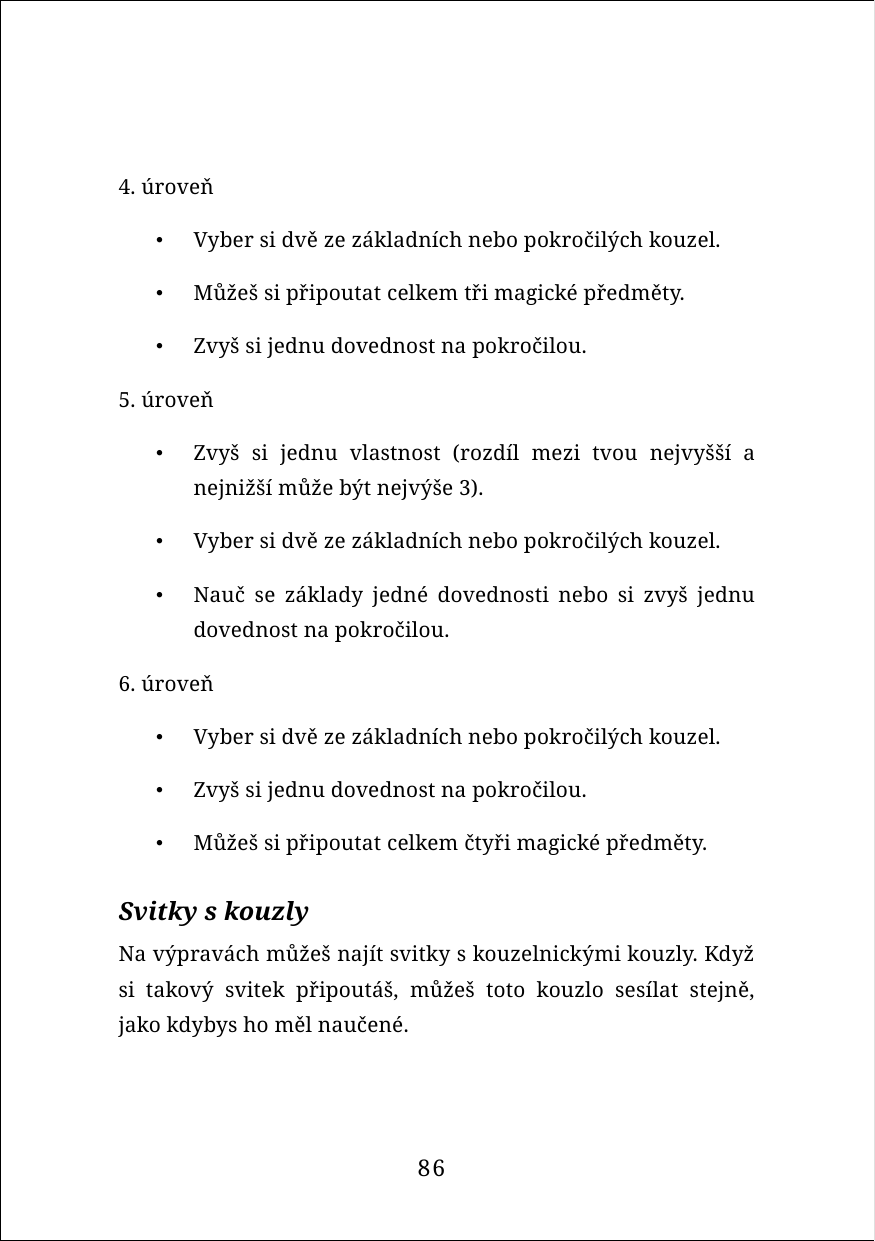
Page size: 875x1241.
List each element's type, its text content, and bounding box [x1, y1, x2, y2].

list Nauč se základy jedné dovednosti nebo si zvyš jednu dovednost na pokročilou. [156, 580, 756, 644]
list Můžeš si připoutat celkem čtyři magické předměty. [156, 828, 756, 857]
text 4. úroveň [118, 172, 756, 200]
list Zvyš si jednu dovednost na pokročilou. [156, 331, 756, 360]
list Vyber si dvě ze základních nebo pokročilých kouzel. [156, 527, 756, 555]
list Zvyš si jednu vlastnost (rozdíl mezi tvou nejvyšší a nejnižší může být nejvýše 3). [156, 438, 756, 502]
text 6. úroveň [118, 669, 756, 697]
subtitle Svitky s kouzly [118, 893, 756, 927]
list Zvyš si jednu dovednost na pokročilou. [156, 775, 756, 803]
text 5. úroveň [118, 385, 756, 413]
list Můžeš si připoutat celkem tři magické předměty. [156, 278, 756, 307]
list Vyber si dvě ze základních nebo pokročilých kouzel. [156, 722, 756, 750]
text Na výpravách můžeš najít svitky s kouzelnickými kouzly. Když si takový svitek připoutáš, můžeš toto kouzlo sesílat stejně, jako kdybys ho měl naučené. [118, 939, 756, 1039]
list Vyber si dvě ze základních nebo pokročilých kouzel. [156, 225, 756, 253]
